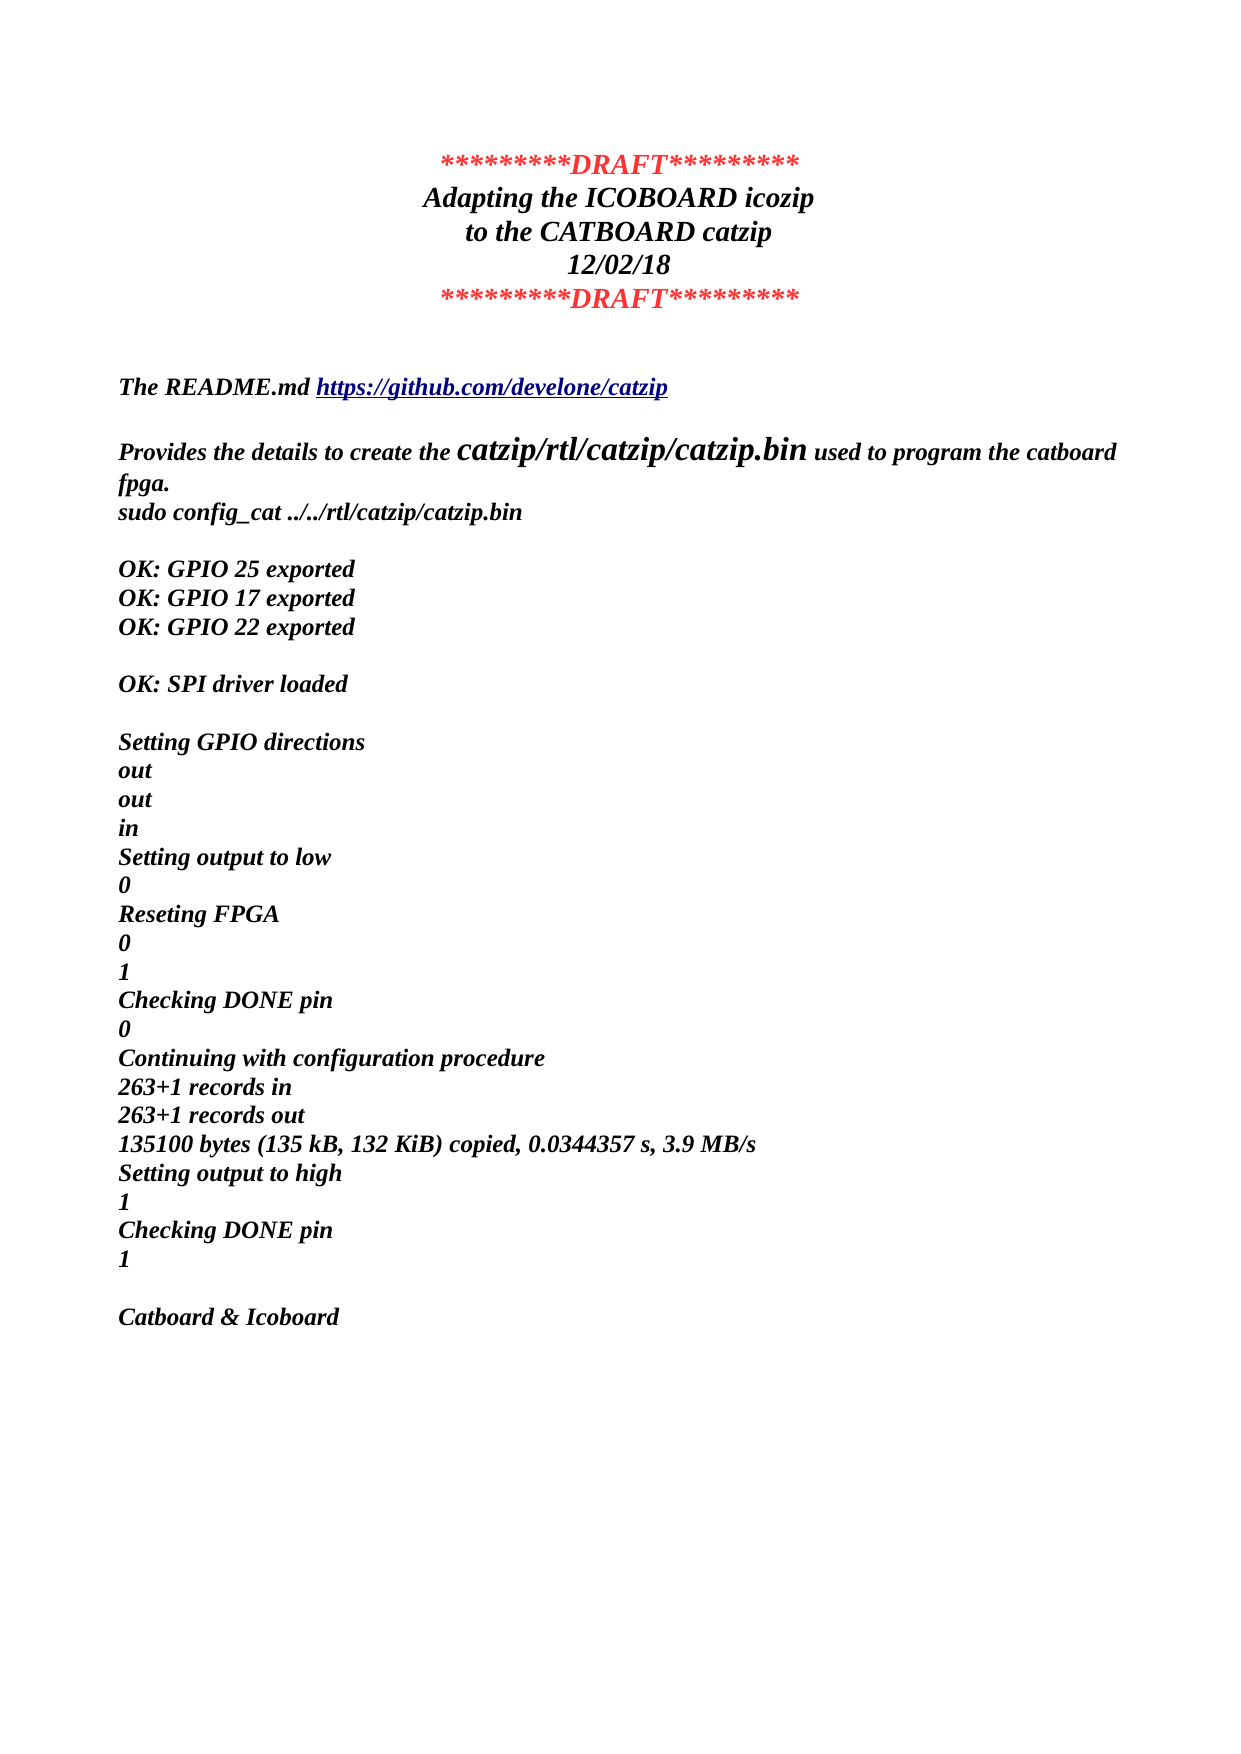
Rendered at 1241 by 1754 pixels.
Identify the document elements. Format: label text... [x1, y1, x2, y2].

text *********DRAFT********* [118, 281, 1122, 314]
text Adapting the ICOBOARD icozip [118, 180, 1122, 214]
text Setting output to low [118, 842, 1122, 870]
text 1 [118, 1187, 1122, 1215]
text to the CATBOARD catzip [118, 214, 1122, 247]
text 1 [118, 957, 1122, 985]
text 263+1 records in [118, 1072, 1122, 1100]
text OK: SPI driver loaded [118, 669, 1122, 698]
text 263+1 records out [118, 1100, 1122, 1129]
text Setting GPIO directions [118, 727, 1122, 755]
text OK: GPIO 17 exported [118, 583, 1122, 612]
text *********DRAFT********* [118, 147, 1122, 180]
text 0 [118, 928, 1122, 957]
text out [118, 755, 1122, 784]
text 0 [118, 1014, 1122, 1043]
text OK: GPIO 25 exported [118, 554, 1122, 583]
text 135100 bytes (135 kB, 132 KiB) copied, 0.0344357 s, 3.9 MB/s [118, 1129, 1122, 1158]
text sudo config_cat ../../rtl/catzip/catzip.bin [118, 497, 1122, 525]
text Provides the details to create the catzip/rtl/catzip/catzip.bin used to program the catboard fpga. [118, 429, 1122, 497]
text in [118, 813, 1122, 842]
text 12/02/18 [118, 247, 1122, 281]
text The README.md https://github.com/develone/catzip [118, 372, 1122, 401]
text OK: GPIO 22 exported [118, 612, 1122, 640]
text Setting output to high [118, 1158, 1122, 1187]
text Checking DONE pin [118, 1215, 1122, 1244]
text Reseting FPGA [118, 899, 1122, 928]
text 0 [118, 870, 1122, 899]
text out [118, 784, 1122, 813]
text Continuing with configuration procedure [118, 1043, 1122, 1072]
text Checking DONE pin [118, 985, 1122, 1014]
text Catboard & Icoboard [118, 1302, 1122, 1330]
text 1 [118, 1244, 1122, 1273]
